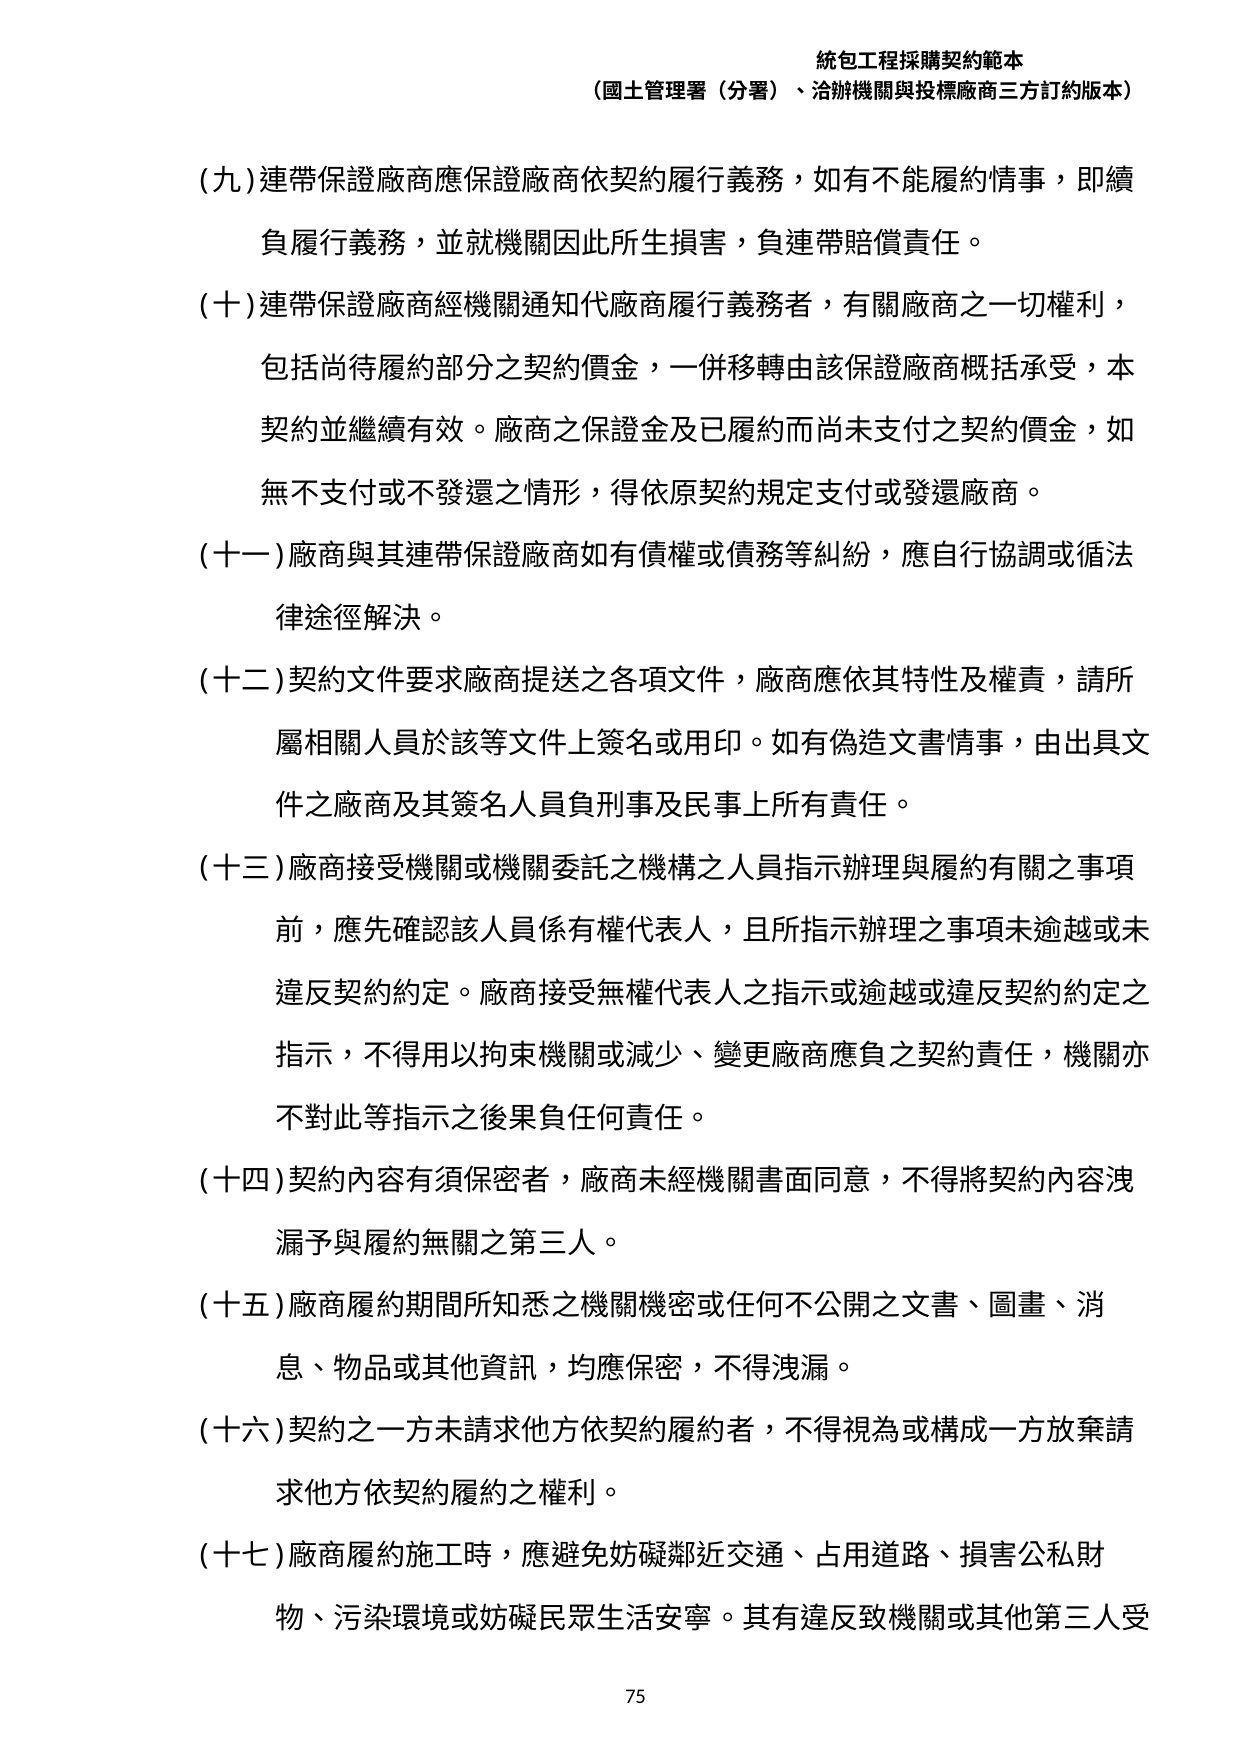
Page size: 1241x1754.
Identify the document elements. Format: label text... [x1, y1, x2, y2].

table_cell [154, 261, 197, 511]
table_cell (十六)契約之一方未請求他方依契約履約者，不得視為或構成一方放棄請求他方依契約履約之權利。 [197, 1386, 1167, 1511]
table_cell [154, 1136, 197, 1261]
table_cell [154, 1386, 197, 1511]
table_cell (十四)契約內容有須保密者，廠商未經機關書面同意，不得將契約內容洩漏予與履約無關之第三人。 [197, 1136, 1167, 1261]
table_cell (十)連帶保證廠商經機關通知代廠商履行義務者，有關廠商之一切權利，包括尚待履約部分之契約價金，一併移轉由該保證廠商概括承受，本契約並繼續有效。廠商之保證金及已履約而尚未支付之契約價金，如無不支付或不發還之情形，得依原契約規定支付或發還廠商。 [197, 261, 1167, 511]
table_cell (十二)契約文件要求廠商提送之各項文件，廠商應依其特性及權責，請所屬相關人員於該等文件上簽名或用印。如有偽造文書情事，由出具文件之廠商及其簽名人員負刑事及民事上所有責任。 [197, 636, 1167, 824]
table_cell [154, 824, 197, 1136]
table_cell (九)連帶保證廠商應保證廠商依契約履行義務，如有不能履約情事，即續負履行義務，並就機關因此所生損害，負連帶賠償責任。 [197, 136, 1167, 261]
table_cell (十七)廠商履約施工時，應避免妨礙鄰近交通、占用道路、損害公私財物、污染環境或妨礙民眾生活安寧。其有違反致機關或其他第三人受 [197, 1511, 1167, 1636]
table_cell [154, 511, 197, 636]
table_cell [154, 1511, 197, 1636]
table_cell (十一)廠商與其連帶保證廠商如有債權或債務等糾紛，應自行協調或循法律途徑解決。 [197, 511, 1167, 636]
table_cell [154, 136, 197, 261]
table_cell [154, 636, 197, 824]
table_cell [154, 1261, 197, 1386]
table_cell (十五)廠商履約期間所知悉之機關機密或任何不公開之文書、圖畫、消息、物品或其他資訊，均應保密，不得洩漏。 [197, 1261, 1167, 1386]
table_cell (十三)廠商接受機關或機關委託之機構之人員指示辦理與履約有關之事項前，應先確認該人員係有權代表人，且所指示辦理之事項未逾越或未違反契約約定。廠商接受無權代表人之指示或逾越或違反契約約定之指示，不得用以拘束機關或減少、變更廠商應負之契約責任，機關亦不對此等指示之後果負任何責任。 [197, 824, 1167, 1136]
